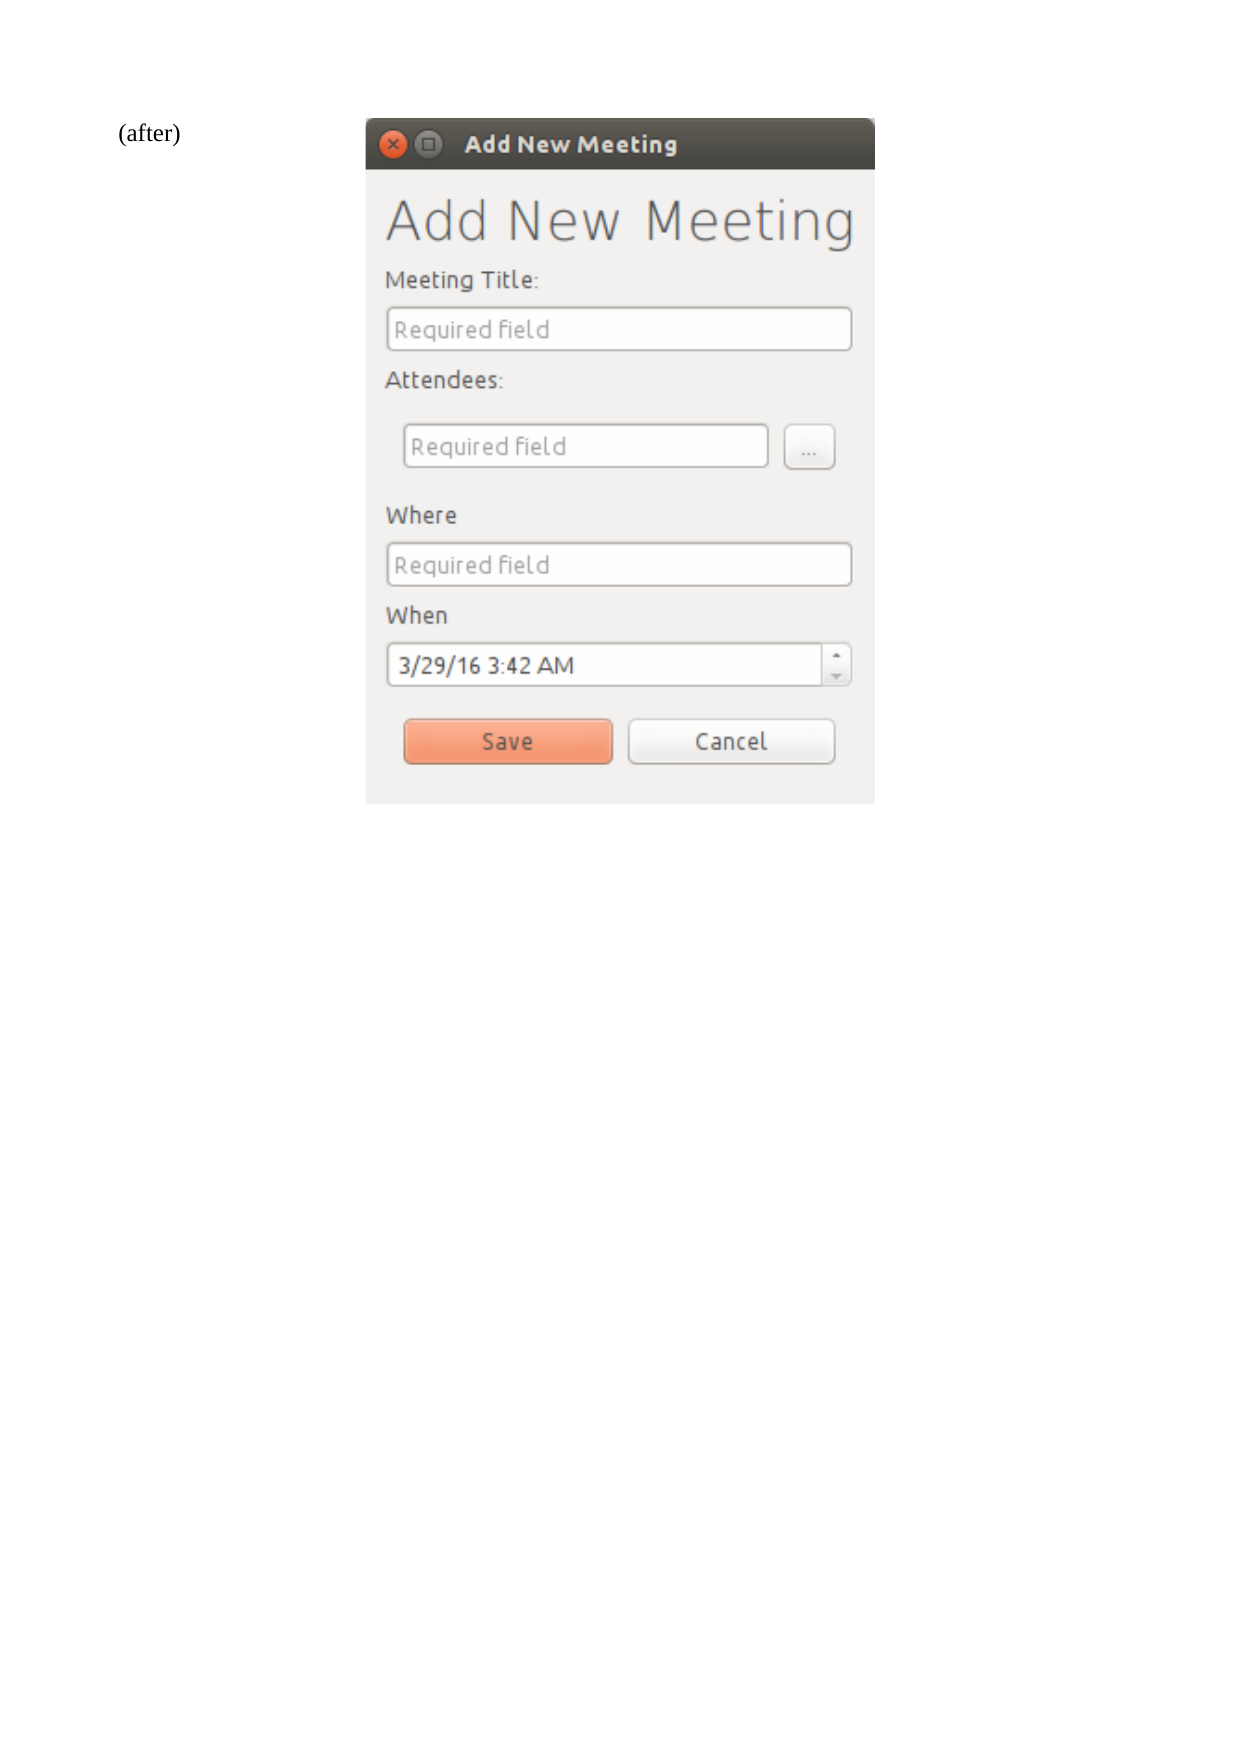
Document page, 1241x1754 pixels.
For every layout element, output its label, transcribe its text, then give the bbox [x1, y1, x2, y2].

text [875, 118, 1122, 147]
picture [365, 118, 875, 804]
text (after) [118, 118, 365, 147]
